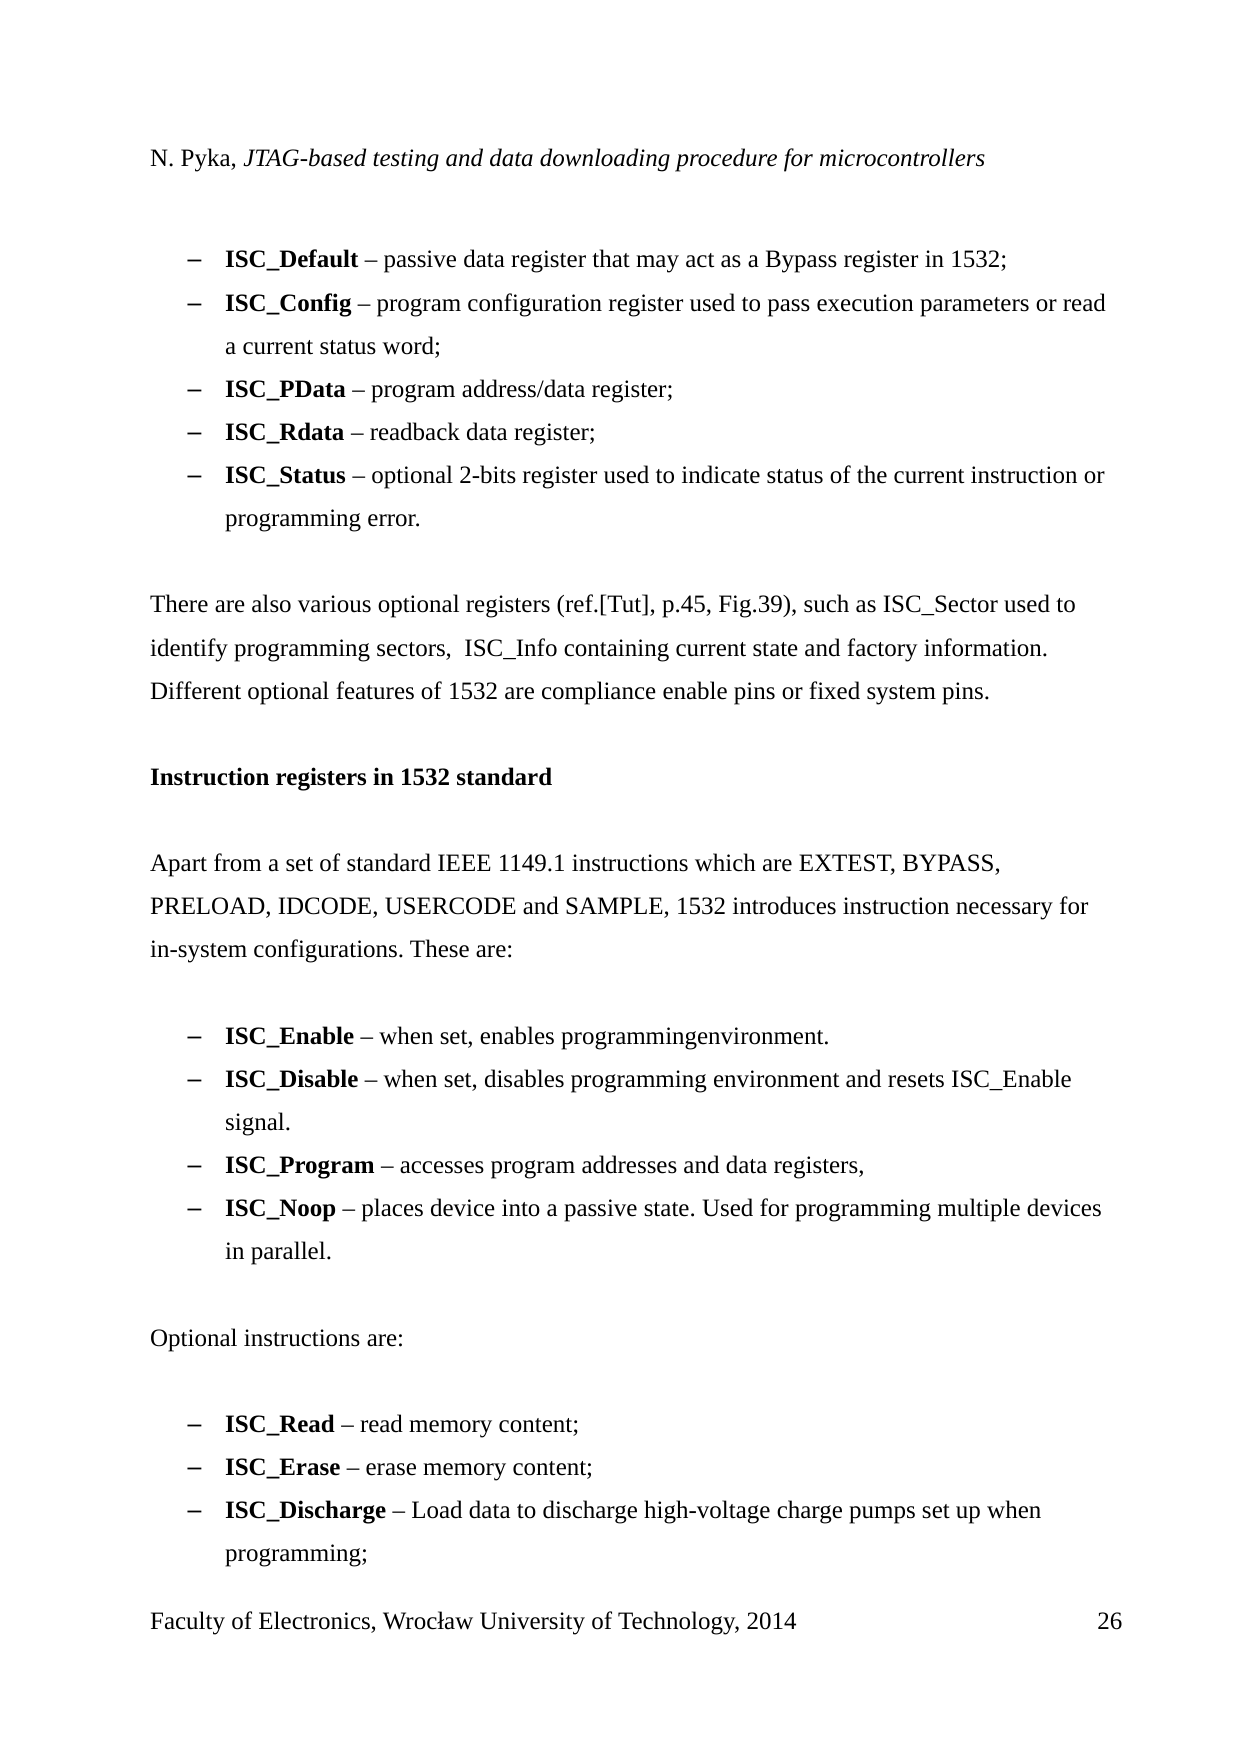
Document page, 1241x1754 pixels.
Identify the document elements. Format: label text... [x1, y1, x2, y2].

list ISC_Enable – when set, enables programmingenvironment. [187, 1021, 1122, 1049]
text Apart from a set of standard IEEE 1149.1 instructions which are EXTEST, BYPASS, PRELOAD, IDCODE, USERCODE and SAMPLE, 1532 introduces instruction necessary for in-system configurations. These are: [150, 848, 1122, 963]
list ISC_Program – accesses program addresses and data registers, [187, 1150, 1122, 1179]
list ISC_Config – program configuration register used to pass execution parameters or read a current status word; [187, 288, 1122, 359]
list ISC_Rdata – readback data register; [187, 417, 1122, 446]
list ISC_Disable – when set, disables programming environment and resets ISC_Enable signal. [187, 1064, 1122, 1136]
list ISC_PData – program address/data register; [187, 374, 1122, 403]
list ISC_Read – read memory content; [187, 1409, 1122, 1438]
text Optional instructions are: [150, 1323, 1122, 1351]
text There are also various optional registers (ref.[Tut], p.45, Fig.39), such as ISC_Sector used to identify programming sectors, ISC_Info containing current state and factory information. Different optional features of 1532 are compliance enable pins or fixed system pins. [150, 589, 1122, 704]
list ISC_Discharge – Load data to discharge high-voltage charge pumps set up when programming; [187, 1495, 1122, 1567]
list ISC_Noop – places device into a passive state. Used for programming multiple devices in parallel. [187, 1193, 1122, 1265]
list ISC_Status – optional 2-bits register used to indicate status of the current instruction or programming error. [187, 460, 1122, 532]
list ISC_Erase – erase memory content; [187, 1452, 1122, 1481]
list ISC_Default – passive data register that may act as a Bypass register in 1532; [187, 244, 1122, 273]
text Instruction registers in 1532 standard [150, 762, 1122, 791]
